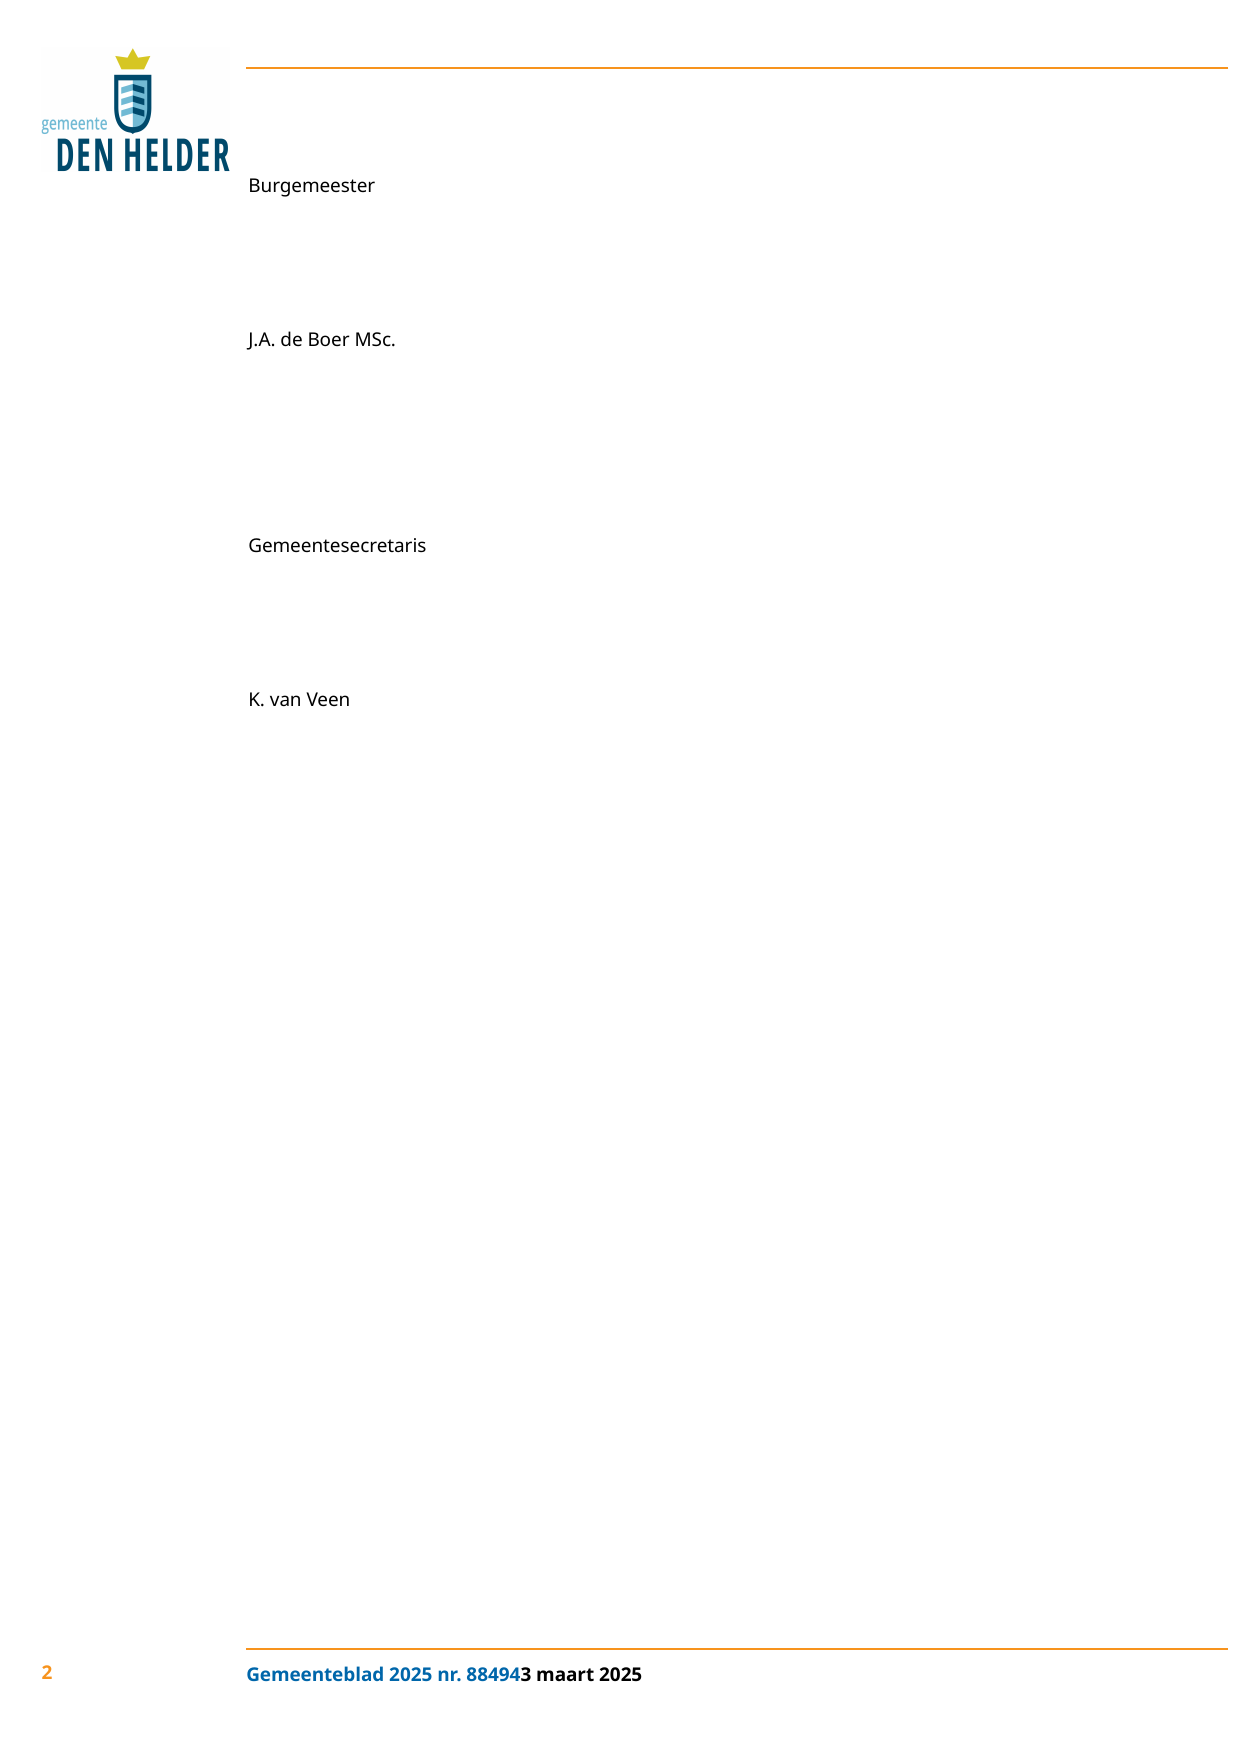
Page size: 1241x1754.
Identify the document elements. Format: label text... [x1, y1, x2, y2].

text Burgemeester [248, 172, 1152, 198]
picture [220, 160, 224, 172]
picture [130, 157, 135, 172]
picture [100, 154, 106, 172]
text Gemeentesecretaris [248, 532, 1152, 558]
picture [41, 47, 231, 172]
text K. van Veen [248, 687, 1152, 712]
text J.A. de Boer MSc. [248, 326, 1152, 352]
picture [63, 144, 68, 165]
picture [182, 144, 187, 165]
